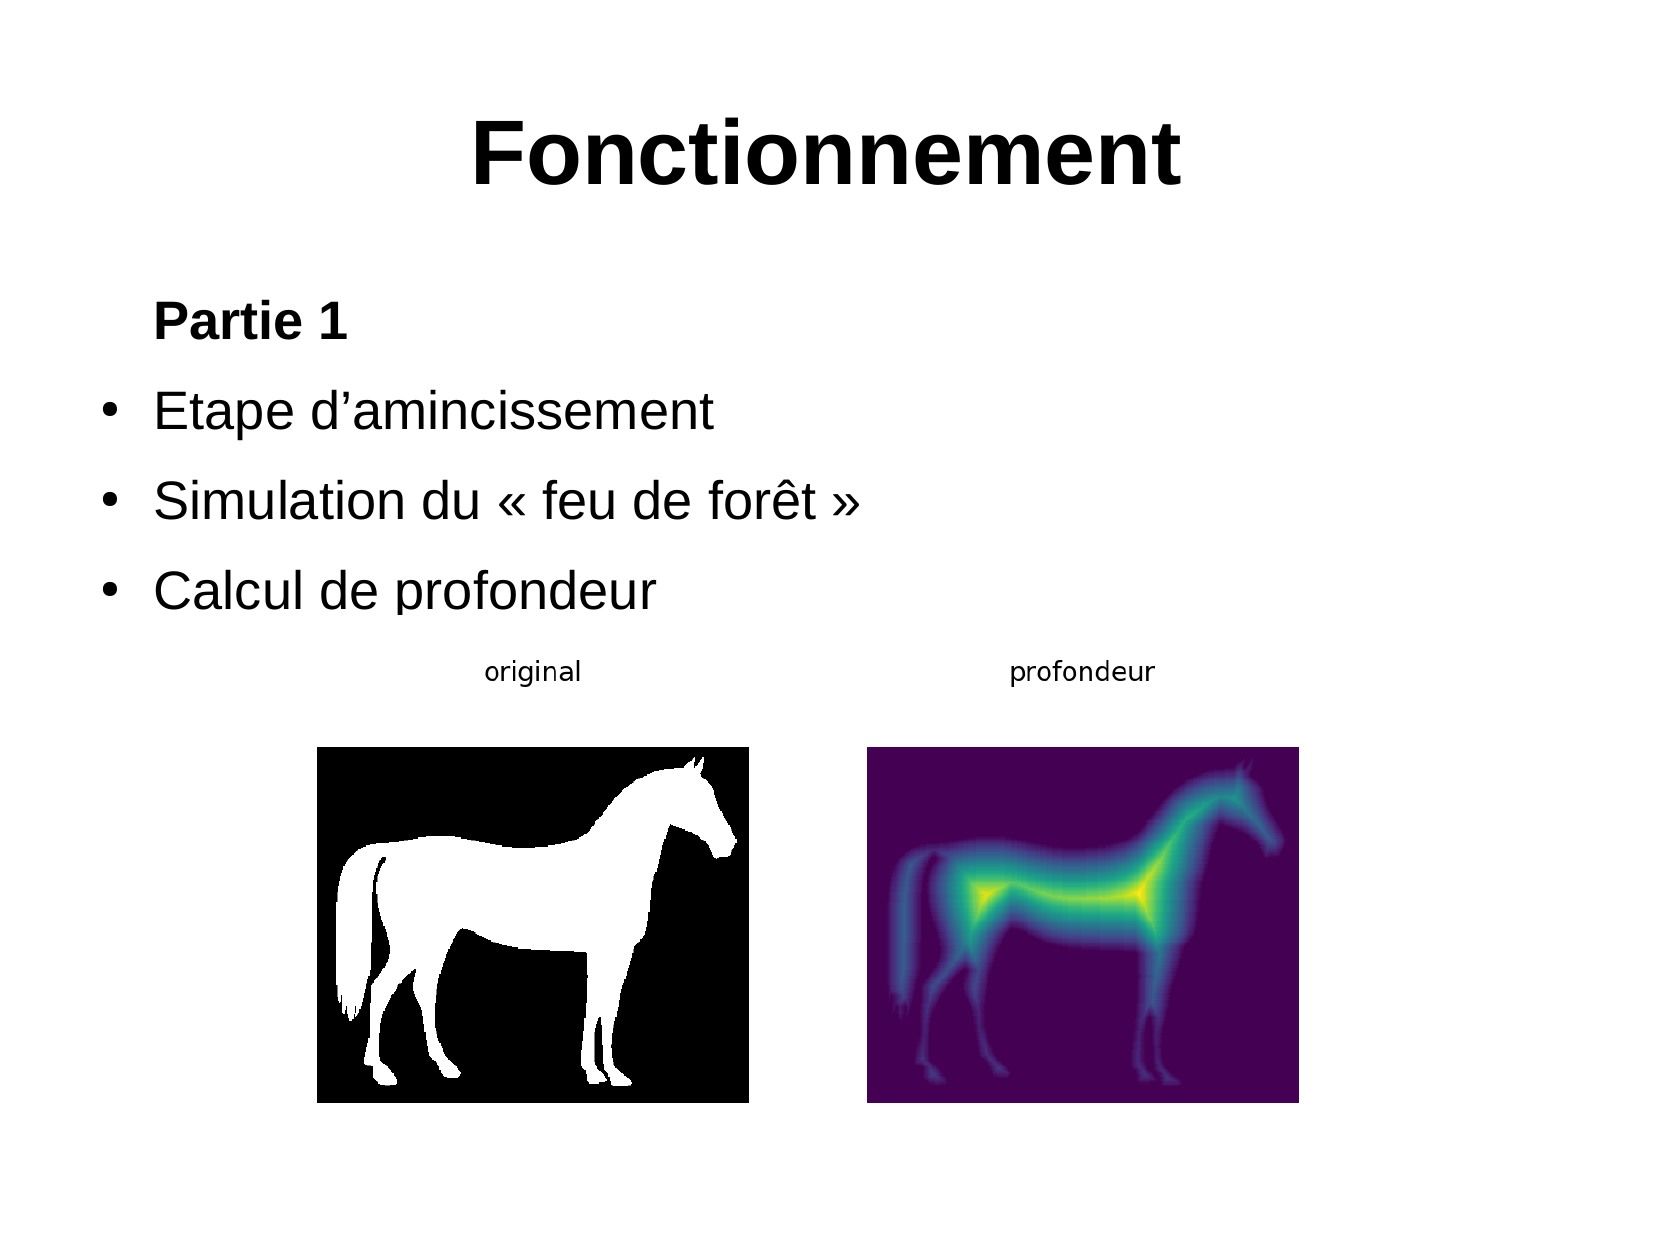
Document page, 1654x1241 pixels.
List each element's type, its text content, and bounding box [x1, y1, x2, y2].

title Fonctionnement [82, 49, 1571, 257]
picture [141, 615, 1441, 1229]
list Partie 1 Etape d’amincissement Simulation du « feu de forêt » Calcul de profondeur [82, 290, 1536, 709]
